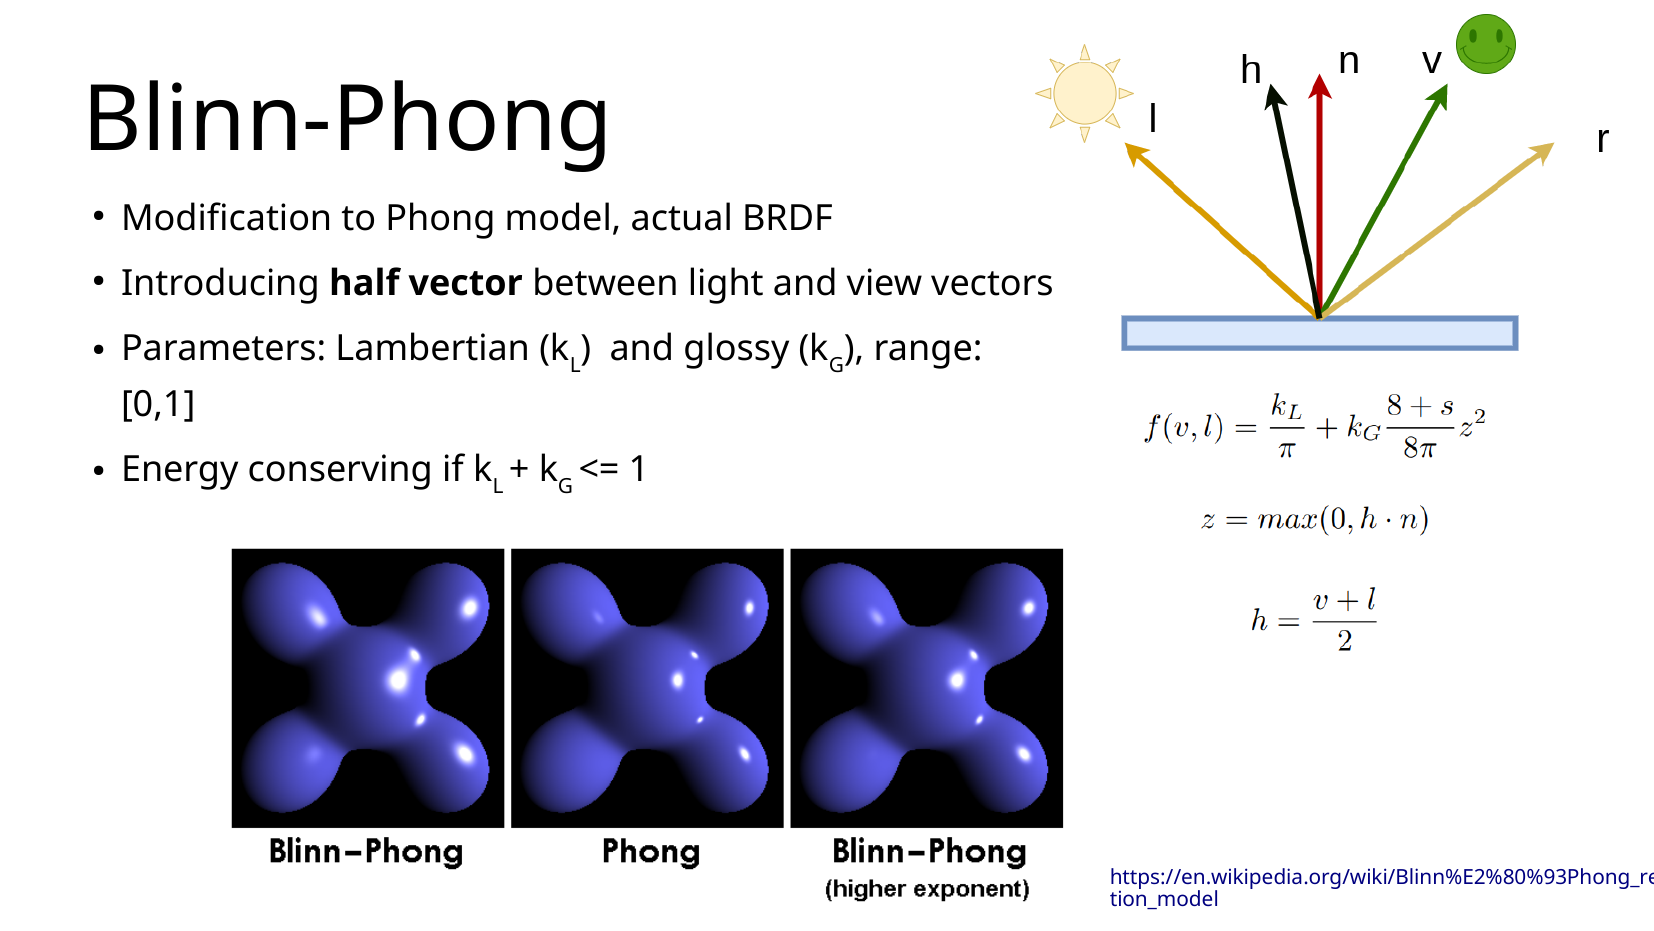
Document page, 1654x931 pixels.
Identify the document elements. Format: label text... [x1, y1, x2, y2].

picture [225, 542, 1070, 916]
text_box https://en.wikipedia.org/wiki/Blinn%E2%80%93Phong_reflection_model [1095, 855, 1654, 922]
title Blinn-Phong [82, 37, 1035, 192]
picture [1125, 374, 1532, 676]
list Modification to Phong model, actual BRDF Introducing half vector between light and view vectors Parameters: Lambertian (kL) and glossy (kG), range: [0,1] Energy conserving if kL + kG <= 1 [82, 192, 1066, 556]
picture [1035, 14, 1636, 351]
